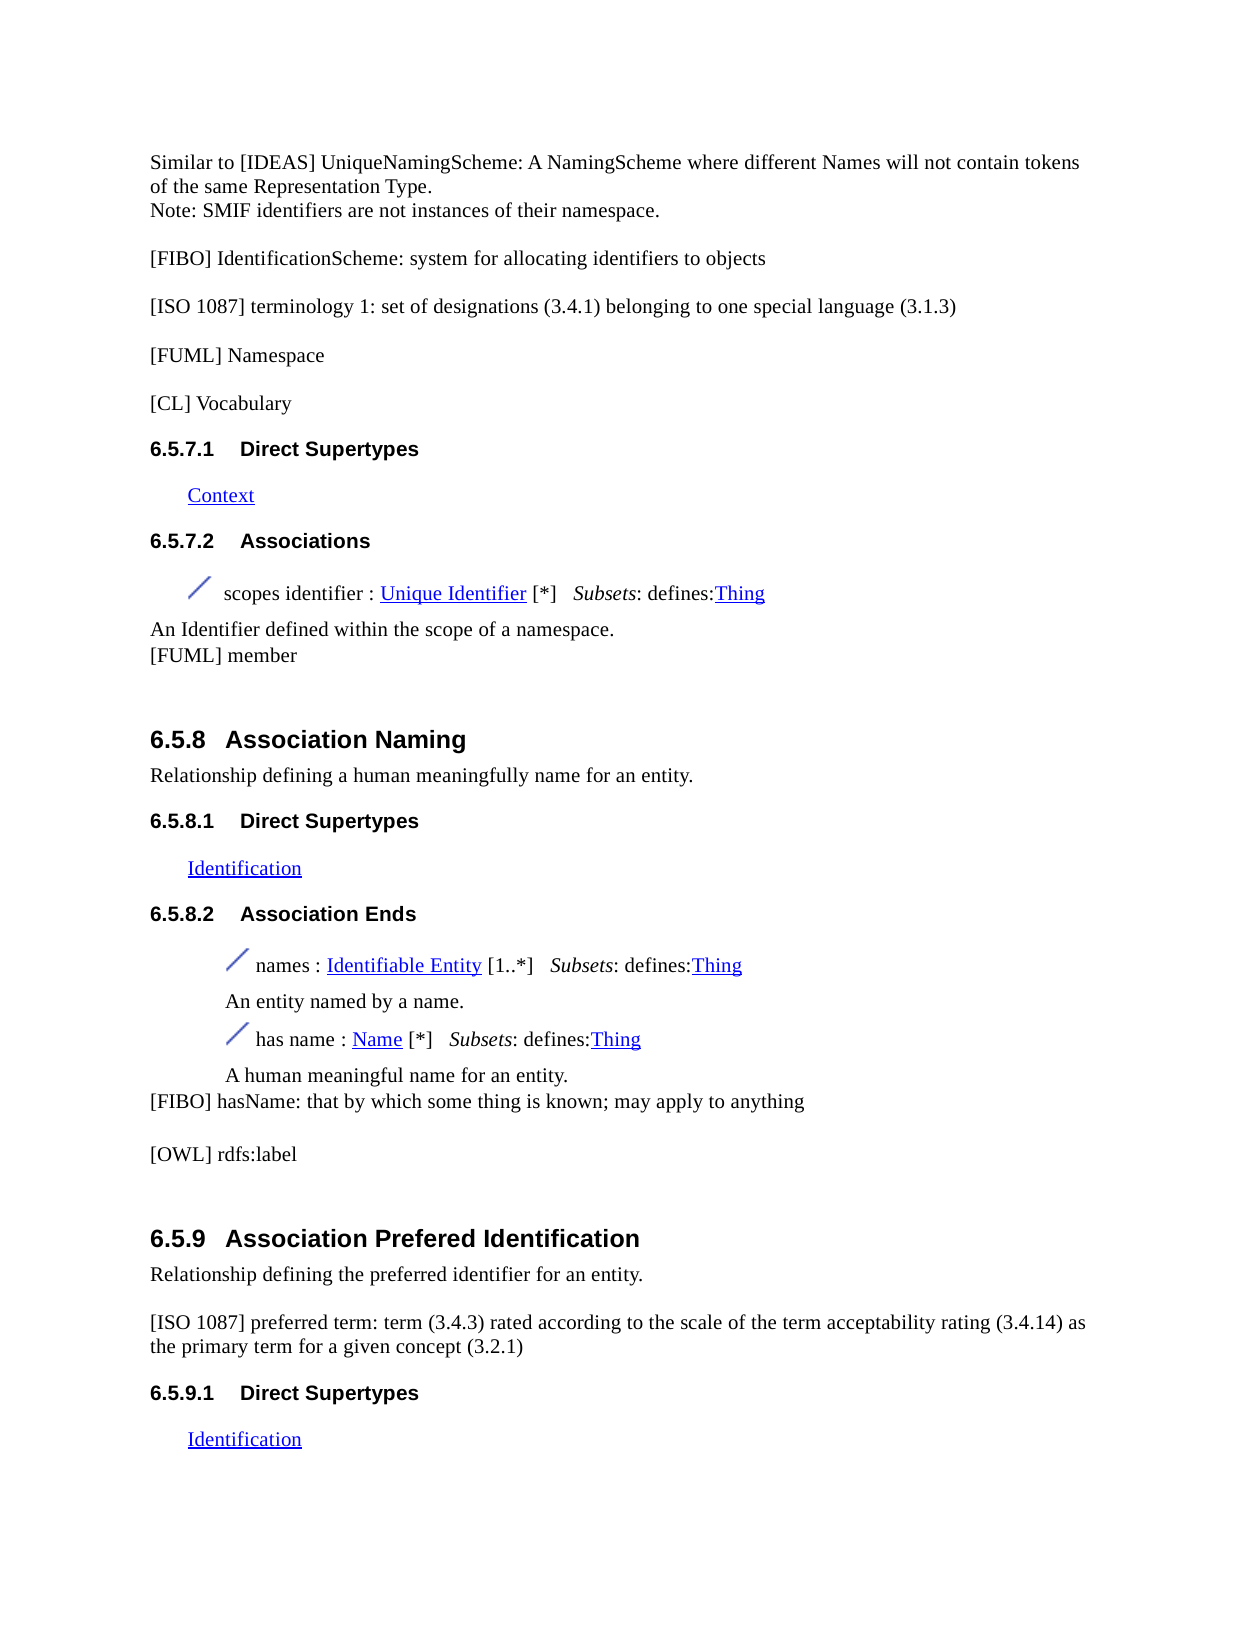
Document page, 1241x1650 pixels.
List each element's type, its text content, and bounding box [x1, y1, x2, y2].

picture [187, 575, 213, 601]
text Relationship defining a human meaningfully name for an entity. [150, 763, 1090, 787]
subtitle Associations [150, 529, 1090, 553]
text Context [187, 483, 1090, 507]
text has name : Name [*] Subsets: defines:Thing [150, 1021, 1090, 1051]
subtitle Association Prefered Identification [150, 1224, 1090, 1253]
subtitle Direct Supertypes [150, 809, 1090, 833]
subtitle Direct Supertypes [150, 1381, 1090, 1404]
text A human meaningful name for an entity. [FIBO] hasName: that by which some thing is known; may apply to anything [OWL] rdfs:label [150, 1063, 1090, 1166]
text Identification [187, 1426, 1090, 1451]
text Relationship defining the preferred identifier for an entity. [ISO 1087] preferred term: term (3.4.3) rated according to the scale of the term acceptability rating (3.4.14) as the primary term for a given concept (3.2.1) [150, 1262, 1090, 1358]
subtitle Direct Supertypes [150, 437, 1090, 461]
text An entity named by a name. [150, 989, 1090, 1013]
text Similar to [IDEAS] UniqueNamingScheme: A NamingScheme where different Names will not contain tokens of the same Representation Type. Note: SMIF identifiers are not instances of their namespace. [FIBO] IdentificationScheme: system for allocating identifiers to objects [ISO 1087] terminology 1: set of designations (3.4.1) belonging to one special language (3.1.3) [FUML] Namespace [CL] Vocabulary [150, 150, 1090, 415]
text names : Identifiable Entity [1..*] Subsets: defines:Thing [150, 948, 1090, 977]
text An Identifier defined within the scope of a namespace. [FUML] member [150, 617, 1090, 667]
subtitle Association Ends [150, 902, 1090, 926]
text Identification [187, 855, 1090, 879]
picture [225, 947, 251, 973]
text scopes identifier : Unique Identifier [*] Subsets: defines:Thing [187, 575, 1090, 605]
picture [225, 1021, 251, 1047]
subtitle Association Naming [150, 725, 1090, 754]
